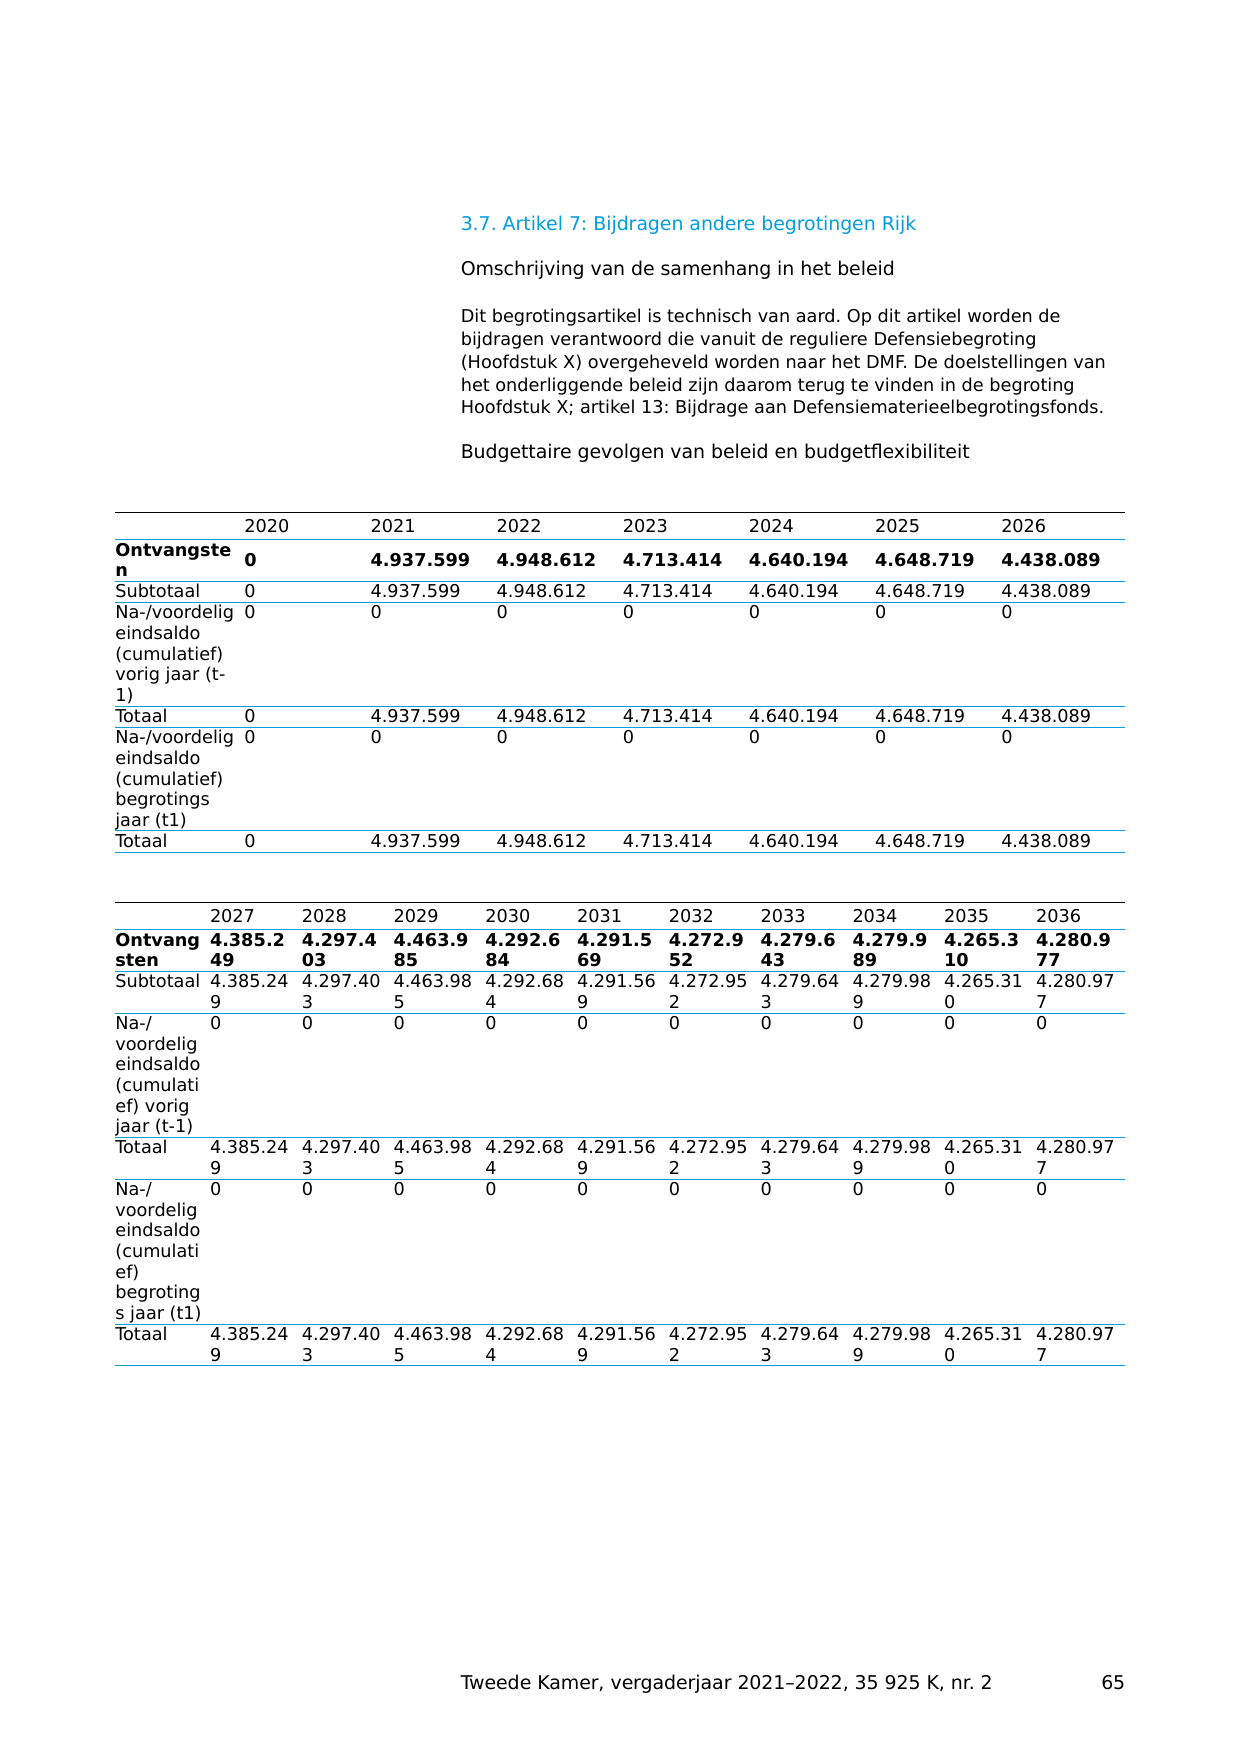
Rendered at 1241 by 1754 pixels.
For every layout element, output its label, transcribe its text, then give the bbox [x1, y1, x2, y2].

table_cell 0 [241, 540, 367, 581]
table_cell 0 [207, 1180, 299, 1323]
table_cell 4.280.977 [1033, 1138, 1125, 1179]
table_cell 0 [299, 1014, 390, 1137]
table_cell 4.292.684 [482, 1138, 574, 1179]
table_cell [115, 513, 241, 539]
table_cell 4.438.089 [998, 707, 1125, 727]
table_cell 4.948.612 [494, 831, 620, 852]
table_cell 2034 [849, 903, 941, 929]
table_cell 4.640.194 [746, 831, 872, 852]
table_cell 4.648.719 [872, 540, 998, 581]
table_header Artikel 7 Bijdragen andere begrotingen rijk (bedragen x € 1.000) [115, 487, 1125, 512]
table_cell 2021 [368, 513, 493, 539]
table_cell 4.937.599 [368, 540, 493, 581]
table_cell 2031 [574, 903, 666, 929]
table_cell 4.385.249 [207, 972, 299, 1013]
table_cell 2032 [666, 903, 757, 929]
table_cell 4.713.414 [620, 707, 746, 727]
table_cell 0 [941, 1180, 1033, 1323]
table_cell 4.648.719 [872, 831, 998, 852]
table_cell 4.385.249 [207, 1138, 299, 1179]
table_cell 0 [1033, 1014, 1125, 1137]
table_cell Subtotaal [115, 972, 207, 1013]
table_cell 4.463.985 [390, 1325, 482, 1365]
table_header Artikel 7 Bijdragen andere begrotingen rijk (bedragen x € 1.000) [115, 877, 1125, 902]
table_cell 2036 [1033, 903, 1125, 929]
table_cell 0 [620, 728, 746, 830]
table_cell 0 [482, 1014, 574, 1137]
title Budgettaire gevolgen van beleid en budgetflexibiliteit [461, 441, 1125, 463]
table_cell 4.640.194 [746, 707, 872, 727]
table_cell Ontvangsten [115, 540, 241, 581]
table_cell 0 [620, 603, 746, 706]
table_cell Ontvangsten [115, 930, 207, 971]
table_cell 0 [241, 603, 367, 706]
table_cell Na-/voordelig eindsaldo (cumulatief) vorig jaar (t-1) [115, 1014, 207, 1137]
table_cell Totaal [115, 707, 241, 727]
table_cell 2029 [390, 903, 482, 929]
table_cell 0 [998, 603, 1125, 706]
table_cell 0 [666, 1180, 757, 1323]
table_cell 0 [758, 1180, 849, 1323]
table_cell 2023 [620, 513, 746, 539]
table_cell 4.279.643 [758, 1138, 849, 1179]
table_cell 4.297.403 [299, 930, 390, 971]
table_cell Subtotaal [115, 582, 241, 602]
table_cell 2030 [482, 903, 574, 929]
table_cell 2020 [241, 513, 367, 539]
table_cell 4.292.684 [482, 972, 574, 1013]
table_cell 2024 [746, 513, 872, 539]
table_cell 0 [241, 582, 367, 602]
table_cell 0 [758, 1014, 849, 1137]
table_cell 4.280.977 [1033, 972, 1125, 1013]
table_cell 0 [241, 831, 367, 852]
table_cell 0 [1033, 1180, 1125, 1323]
table_cell 4.948.612 [494, 540, 620, 581]
table_cell 4.438.089 [998, 540, 1125, 581]
table_cell 0 [941, 1014, 1033, 1137]
table_cell 4.948.612 [494, 582, 620, 602]
table_cell 4.291.569 [574, 930, 666, 971]
table_cell 4.292.684 [482, 1325, 574, 1365]
table_cell Totaal [115, 831, 241, 852]
table_cell 0 [746, 728, 872, 830]
text Dit begrotingsartikel is technisch van aard. Op dit artikel worden de bijdragen verantwoord die vanuit de reguliere Defensiebegroting (Hoofdstuk X) overgeheveld worden naar het DMF. De doelstellingen van het onderliggende beleid zijn daarom terug te vinden in de begroting Hoofdstuk X; artikel 13: Bijdrage aan Defensiematerieelbegrotingsfonds. [461, 304, 1125, 418]
table_cell 4.272.952 [666, 1138, 757, 1179]
table_cell 4.291.569 [574, 972, 666, 1013]
table_cell 4.265.310 [941, 1138, 1033, 1179]
table_cell 4.713.414 [620, 831, 746, 852]
table_cell 0 [574, 1014, 666, 1137]
table_cell 4.292.684 [482, 930, 574, 971]
table_cell 0 [666, 1014, 757, 1137]
table_cell 4.648.719 [872, 707, 998, 727]
table_cell 4.463.985 [390, 930, 482, 971]
title Omschrijving van de samenhang in het beleid [461, 258, 1125, 280]
table_cell 0 [872, 728, 998, 830]
table_cell 4.463.985 [390, 1138, 482, 1179]
table_cell 0 [390, 1180, 482, 1323]
table_cell 4.937.599 [368, 707, 493, 727]
table_cell 4.272.952 [666, 930, 757, 971]
table_cell 4.291.569 [574, 1138, 666, 1179]
table_cell 2025 [872, 513, 998, 539]
table_cell 0 [849, 1014, 941, 1137]
table_cell [115, 903, 207, 929]
table_cell 4.948.612 [494, 707, 620, 727]
table_cell 4.279.989 [849, 1138, 941, 1179]
table_cell Na-/voordelig eindsaldo (cumulatief) vorig jaar (t-1) [115, 603, 241, 706]
table_cell 4.713.414 [620, 582, 746, 602]
table_cell 4.937.599 [368, 831, 493, 852]
table_cell 0 [241, 728, 367, 830]
table_cell 4.640.194 [746, 582, 872, 602]
table_cell 4.297.403 [299, 1138, 390, 1179]
table_cell Totaal [115, 1138, 207, 1179]
table_cell 2035 [941, 903, 1033, 929]
table_cell 4.385.249 [207, 1325, 299, 1365]
table_cell 4.279.643 [758, 1325, 849, 1365]
table_cell 4.272.952 [666, 972, 757, 1013]
table_cell 4.279.989 [849, 930, 941, 971]
table_cell 0 [574, 1180, 666, 1323]
title 3.7. Artikel 7: Bijdragen andere begrotingen Rijk [461, 213, 1125, 235]
table_cell 4.279.643 [758, 930, 849, 971]
table_cell 0 [872, 603, 998, 706]
table_cell 0 [482, 1180, 574, 1323]
table_cell 4.438.089 [998, 582, 1125, 602]
table_cell 0 [849, 1180, 941, 1323]
table_cell Na-/voordelig eindsaldo (cumulatief) begrotings jaar (t1) [115, 1180, 207, 1323]
table_cell 0 [390, 1014, 482, 1137]
table_cell 4.297.403 [299, 972, 390, 1013]
table_cell 2022 [494, 513, 620, 539]
table_cell 0 [998, 728, 1125, 830]
table_cell 0 [299, 1180, 390, 1323]
table_cell 2028 [299, 903, 390, 929]
table_cell 0 [207, 1014, 299, 1137]
table_cell 4.640.194 [746, 540, 872, 581]
table_cell 0 [494, 603, 620, 706]
table_cell 2027 [207, 903, 299, 929]
table_cell Totaal [115, 1325, 207, 1365]
table_cell 4.265.310 [941, 930, 1033, 971]
table_cell 4.280.977 [1033, 930, 1125, 971]
table_cell 4.937.599 [368, 582, 493, 602]
table_cell 4.265.310 [941, 1325, 1033, 1365]
table_cell 4.291.569 [574, 1325, 666, 1365]
table_cell 4.272.952 [666, 1325, 757, 1365]
table_cell 0 [746, 603, 872, 706]
table_cell 4.279.643 [758, 972, 849, 1013]
table_cell 4.713.414 [620, 540, 746, 581]
table_cell Na-/voordelig eindsaldo (cumulatief) begrotings jaar (t1) [115, 728, 241, 830]
table_cell 4.297.403 [299, 1325, 390, 1365]
table_cell 4.279.989 [849, 972, 941, 1013]
table_cell 0 [368, 603, 493, 706]
table_cell 2033 [758, 903, 849, 929]
table_cell 0 [368, 728, 493, 830]
table_cell 4.385.249 [207, 930, 299, 971]
table_cell 4.279.989 [849, 1325, 941, 1365]
table_cell 4.648.719 [872, 582, 998, 602]
table_cell 0 [494, 728, 620, 830]
table_cell 4.463.985 [390, 972, 482, 1013]
table_cell 4.280.977 [1033, 1325, 1125, 1365]
table_cell 4.438.089 [998, 831, 1125, 852]
table_cell 4.265.310 [941, 972, 1033, 1013]
table_cell 2026 [998, 513, 1125, 539]
table_cell 0 [241, 707, 367, 727]
